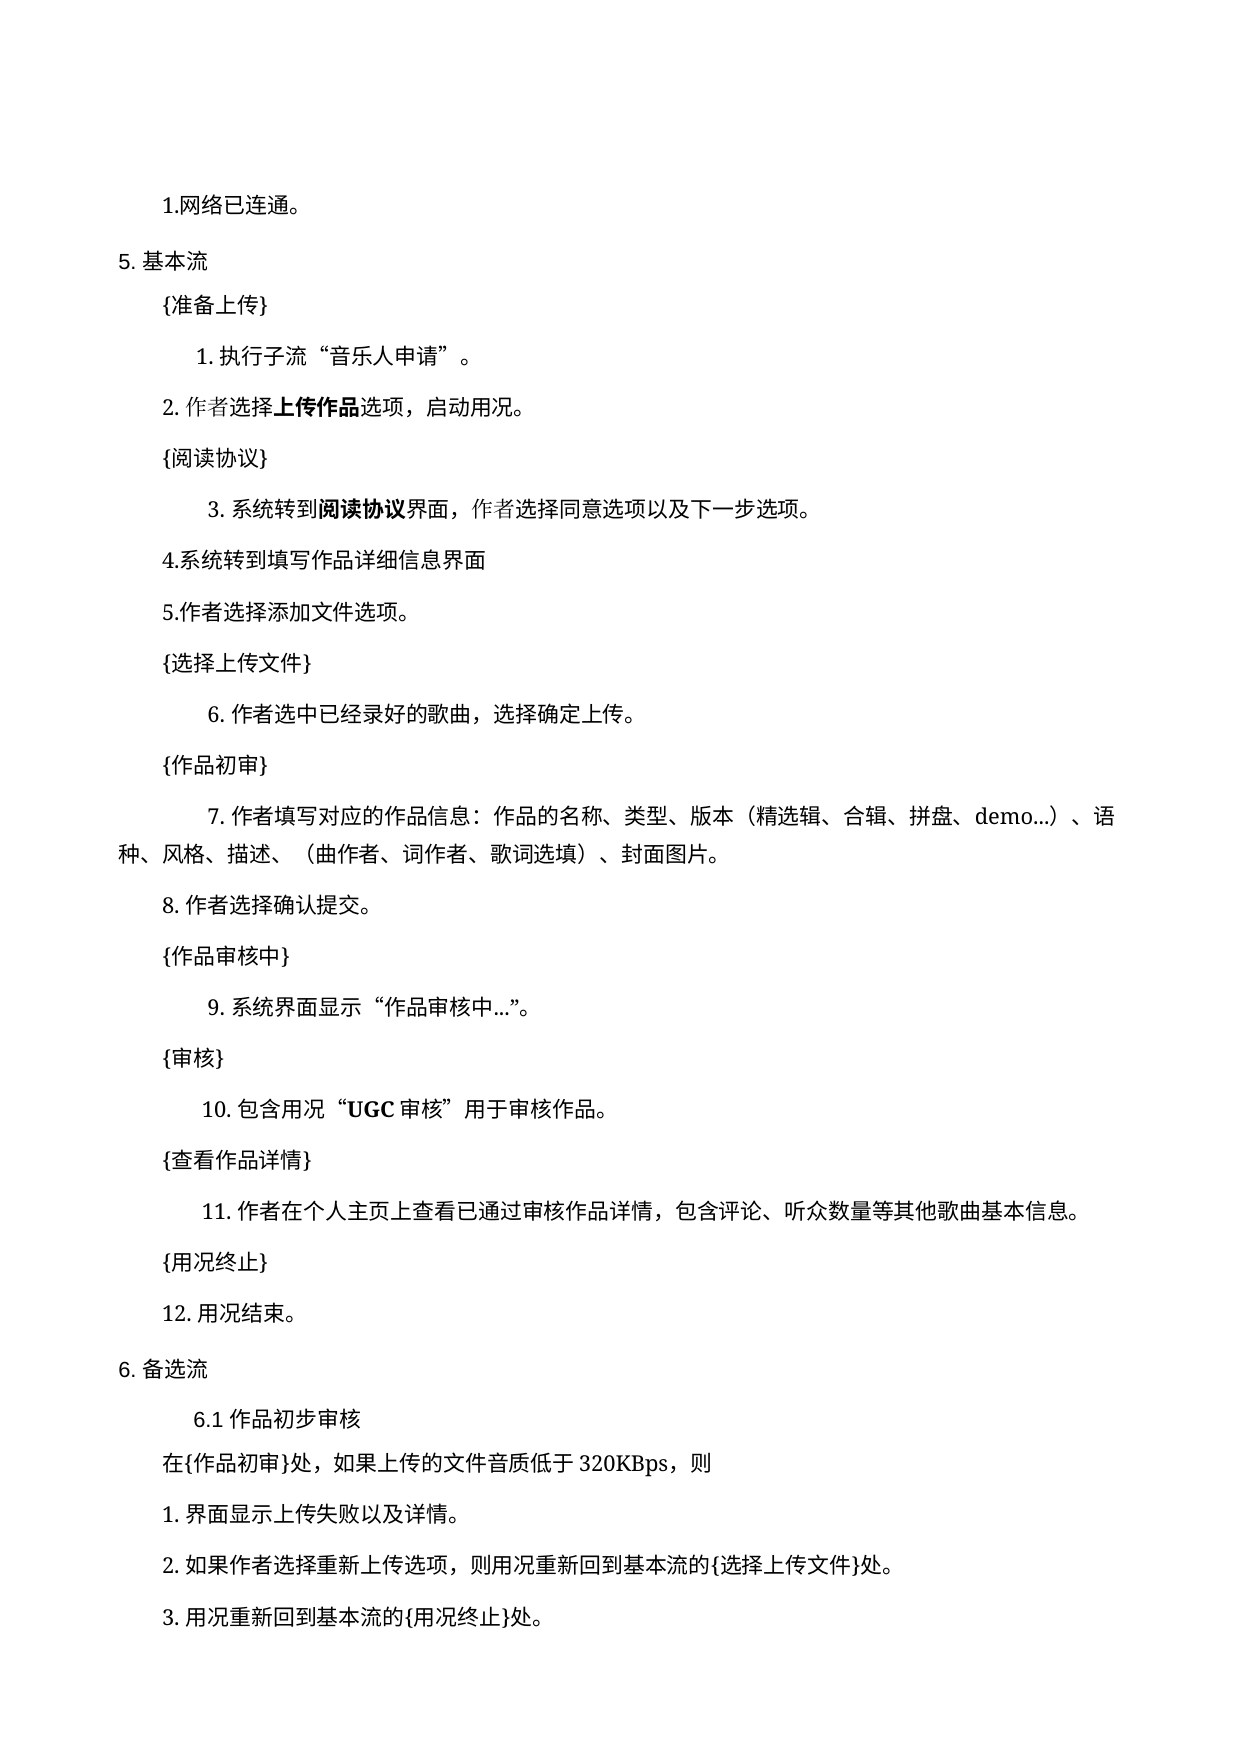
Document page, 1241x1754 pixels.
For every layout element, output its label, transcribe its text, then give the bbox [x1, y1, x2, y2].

text 11. 作者在个人主页上查看已通过审核作品详情，包含评论、听众数量等其他歌曲基本信息。 [118, 1194, 1122, 1226]
text {查看作品详情} [118, 1143, 1122, 1174]
text 10. 包含用况“UGC审核”用于审核作品。 [118, 1092, 1122, 1123]
text {作品初审} [118, 748, 1122, 779]
text {作品审核中} [118, 939, 1122, 970]
text 5.作者选择添加文件选项。 [118, 594, 1122, 626]
text 12. 用况结束。 [118, 1296, 1122, 1328]
text {审核} [118, 1041, 1122, 1072]
text 1. 界面显示上传失败以及详情。 [118, 1497, 1122, 1529]
text 2. 作者选择上传作品选项，启动用况。 [118, 390, 1122, 422]
text 在{作品初审}处，如果上传的文件音质低于320KBps，则 [118, 1446, 1122, 1478]
text 2. 如果作者选择重新上传选项，则用况重新回到基本流的{选择上传文件}处。 [118, 1548, 1122, 1580]
subtitle 6.1 作品初步审核 [118, 1402, 1122, 1434]
text 3. 用况重新回到基本流的{用况终止}处。 [118, 1599, 1122, 1631]
text 1. 执行子流“音乐人申请”。 [118, 339, 1122, 371]
text {准备上传} [118, 288, 1122, 320]
text {用况终止} [118, 1245, 1122, 1277]
text {选择上传文件} [118, 646, 1122, 677]
subtitle 基本流 [118, 244, 1122, 276]
text 4.系统转到填写作品详细信息界面 [118, 543, 1122, 575]
text 7. 作者填写对应的作品信息：作品的名称、类型、版本（精选辑、合辑、拼盘、demo...）、语种、风格、描述、（曲作者、词作者、歌词选填）、封面图片。 [118, 799, 1122, 868]
text 8. 作者选择确认提交。 [118, 888, 1122, 919]
text 9. 系统界面显示“作品审核中...”。 [118, 990, 1122, 1021]
text 6. 作者选中已经录好的歌曲，选择确定上传。 [118, 697, 1122, 728]
text {阅读协议} [118, 441, 1122, 473]
text 1.网络已连通。 [118, 188, 1122, 219]
text 3. 系统转到阅读协议界面，作者选择同意选项以及下一步选项。 [118, 492, 1122, 524]
subtitle 备选流 [118, 1352, 1122, 1384]
